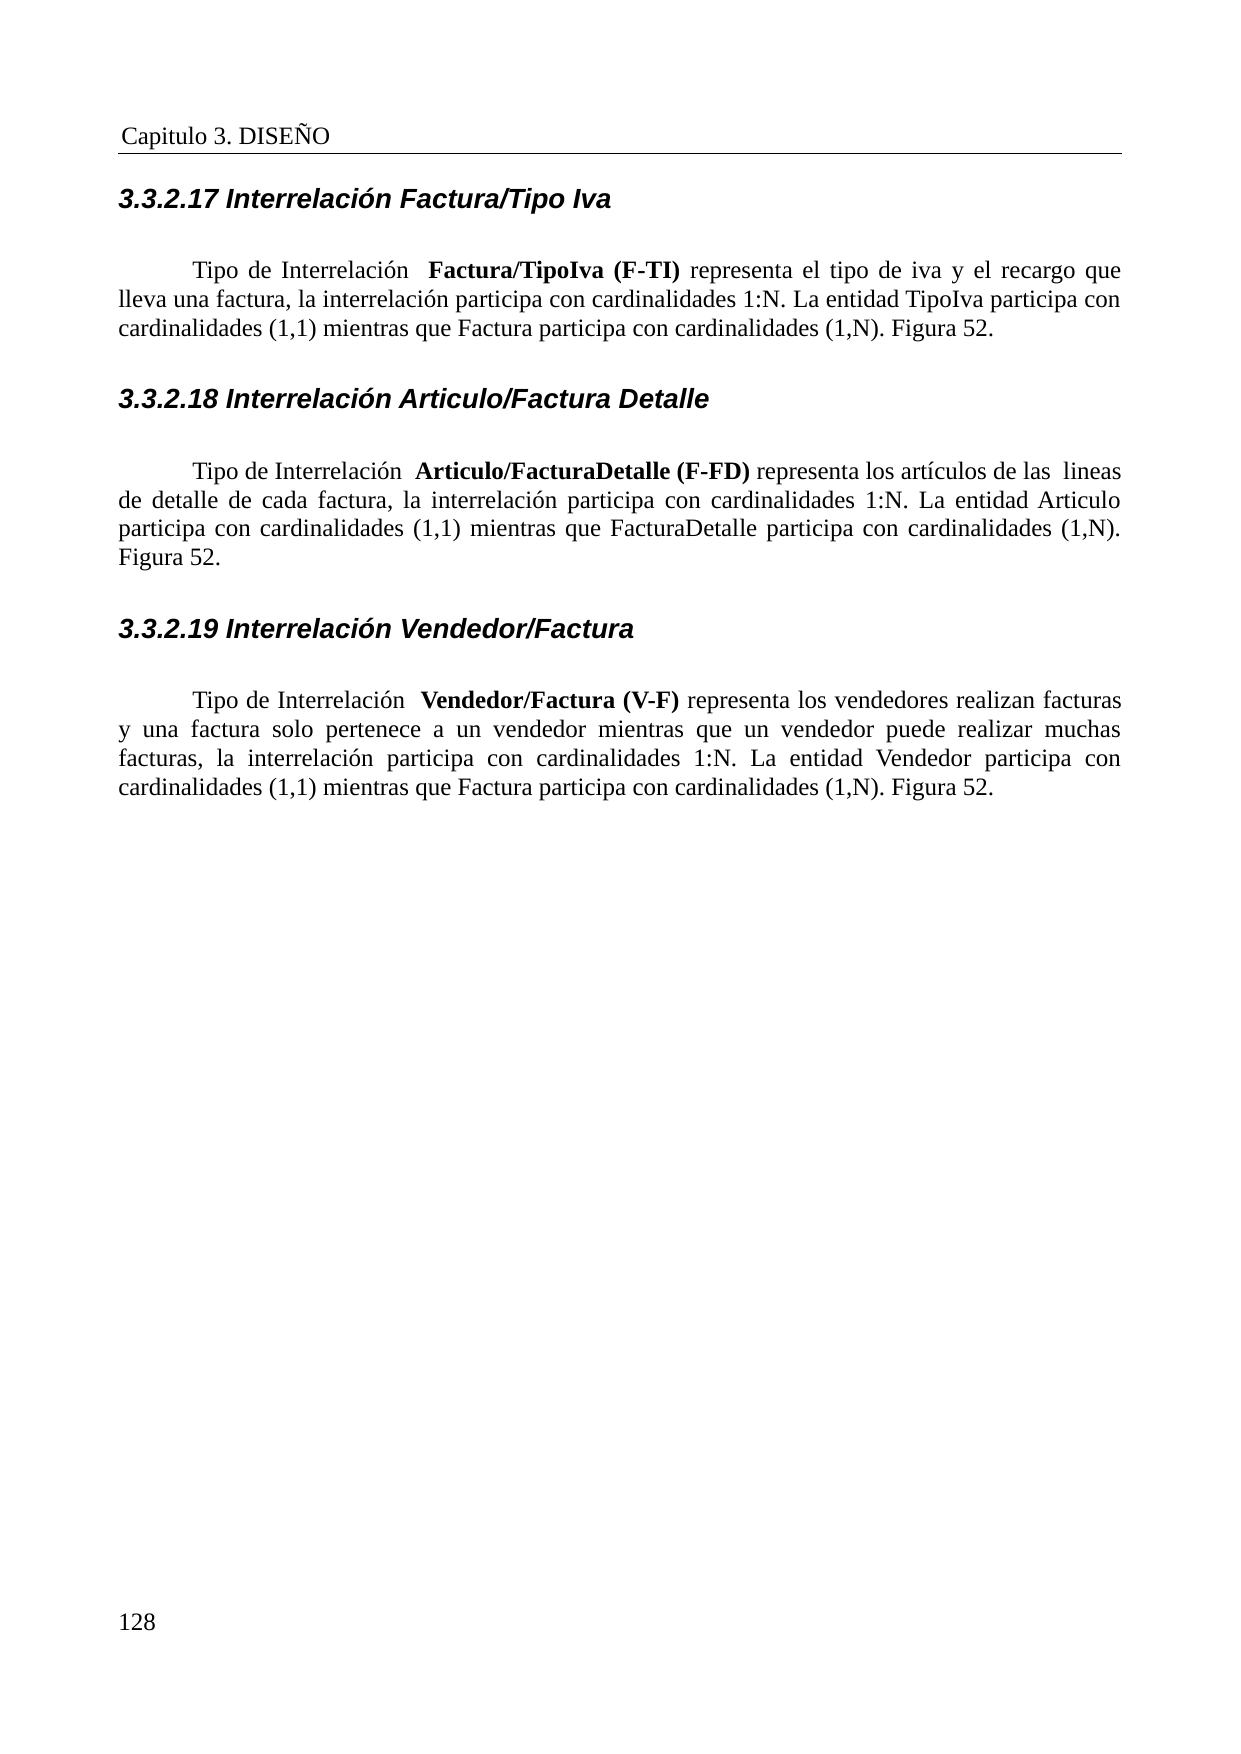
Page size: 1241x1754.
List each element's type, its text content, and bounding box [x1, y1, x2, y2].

text Tipo de Interrelación Articulo/FacturaDetalle (F-FD) representa los artículos de las lineas de detalle de cada factura, la interrelación participa con cardinalidades 1:N. La entidad Articulo participa con cardinalidades (1,1) mientras que FacturaDetalle participa con cardinalidades (1,N). Figura 52. [118, 456, 1122, 571]
subtitle 3.3.2.18 Interrelación Articulo/Factura Detalle [118, 383, 1122, 415]
subtitle 3.3.2.19 Interrelación Vendedor/Factura [118, 612, 1122, 644]
text Tipo de Interrelación Vendedor/Factura (V-F) representa los vendedores realizan facturas y una factura solo pertenece a un vendedor mientras que un vendedor puede realizar muchas facturas, la interrelación participa con cardinalidades 1:N. La entidad Vendedor participa con cardinalidades (1,1) mientras que Factura participa con cardinalidades (1,N). Figura 52. [118, 685, 1122, 800]
subtitle 3.3.2.17 Interrelación Factura/Tipo Iva [118, 182, 1122, 214]
text Tipo de Interrelación Factura/TipoIva (F-TI) representa el tipo de iva y el recargo que lleva una factura, la interrelación participa con cardinalidades 1:N. La entidad TipoIva participa con cardinalidades (1,1) mientras que Factura participa con cardinalidades (1,N). Figura 52. [118, 255, 1122, 342]
